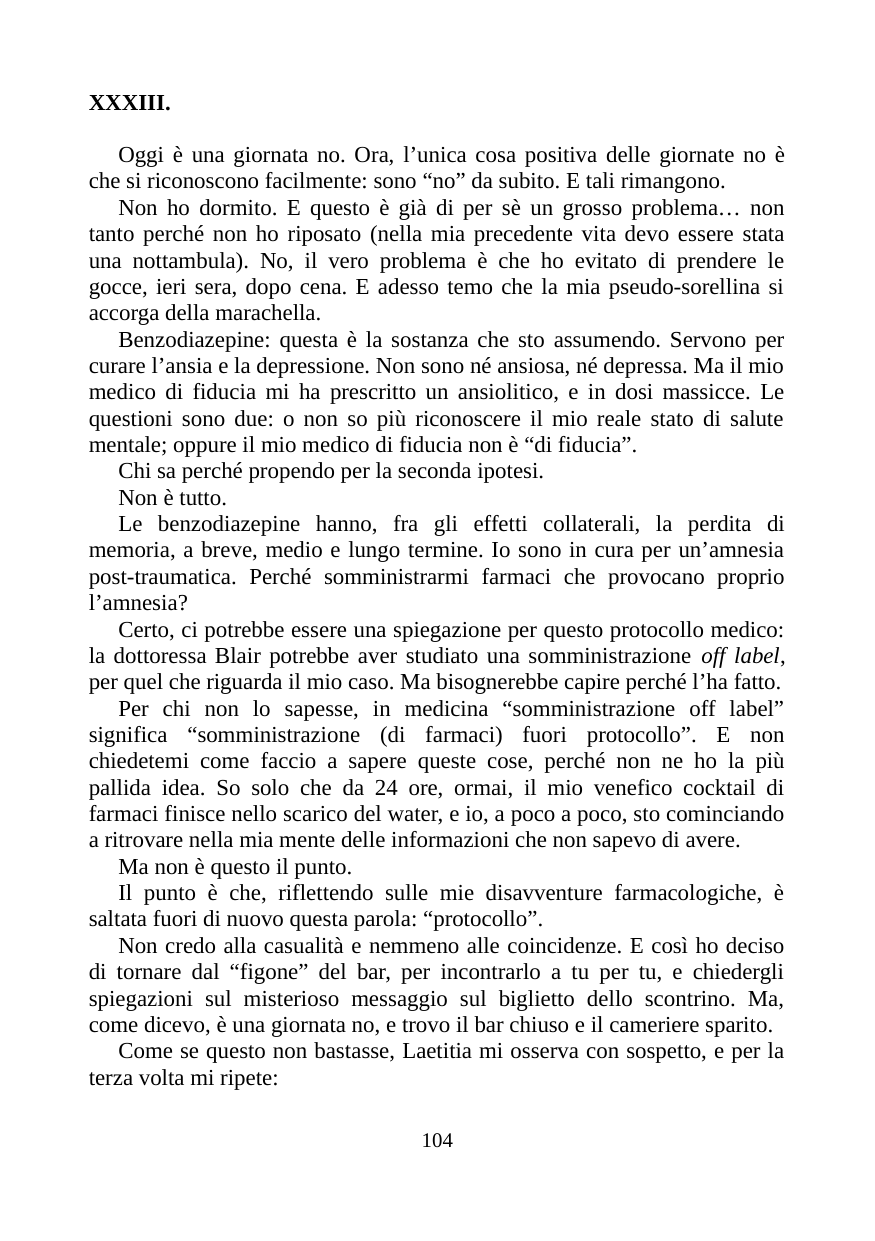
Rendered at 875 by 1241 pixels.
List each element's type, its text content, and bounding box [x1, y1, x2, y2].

text Non credo alla casualità e nemmeno alle coincidenze. E così ho deciso di tornare dal “figone” del bar, per incontrarlo a tu per tu, e chiedergli spiegazioni sul misterioso messaggio sul biglietto dello scontrino. Ma, come dicevo, è una giornata no, e trovo il bar chiuso e il cameriere sparito. [88, 932, 786, 1037]
text Certo, ci potrebbe essere una spiegazione per questo protocollo medico: la dottoressa Blair potrebbe aver studiato una somministrazione off label, per quel che riguarda il mio caso. Ma bisognerebbe capire perché l’ha fatto. [88, 616, 786, 695]
text Non ho dormito. E questo è già di per sè un grosso problema… non tanto perché non ho riposato (nella mia precedente vita devo essere stata una nottambula). No, il vero problema è che ho evitato di prendere le gocce, ieri sera, dopo cena. E adesso temo che la mia pseudo-sorellina si accorga della marachella. [88, 194, 786, 326]
text Benzodiazepine: questa è la sostanza che sto assumendo. Servono per curare l’ansia e la depressione. Non sono né ansiosa, né depressa. Ma il mio medico di fiducia mi ha prescritto un ansiolitico, e in dosi massicce. Le questioni sono due: o non so più riconoscere il mio reale stato di salute mentale; oppure il mio medico di fiducia non è “di fiducia”. [88, 326, 786, 457]
text Non è tutto. [88, 484, 786, 510]
text Chi sa perché propendo per la seconda ipotesi. [88, 457, 786, 484]
text Come se questo non bastasse, Laetitia mi osserva con sospetto, e per la terza volta mi ripete: [88, 1037, 786, 1090]
text Le benzodiazepine hanno, fra gli effetti collaterali, la perdita di memoria, a breve, medio e lungo termine. Io sono in cura per un’amnesia post-traumatica. Perché somministrarmi farmaci che provocano proprio l’amnesia? [88, 510, 786, 616]
text Il punto è che, riflettendo sulle mie disavventure farmacologiche, è saltata fuori di nuovo questa parola: “protocollo”. [88, 879, 786, 932]
text Oggi è una giornata no. Ora, l’unica cosa positiva delle giornate no è che si riconoscono facilmente: sono “no” da subito. E tali rimangono. [88, 141, 786, 194]
text Ma non è questo il punto. [88, 853, 786, 879]
subtitle XXXIII. [88, 88, 786, 115]
text Per chi non lo sapesse, in medicina “somministrazione off label” significa “somministrazione (di farmaci) fuori protocollo”. E non chiedetemi come faccio a sapere queste cose, perché non ne ho la più pallida idea. So solo che da 24 ore, ormai, il mio venefico cocktail di farmaci finisce nello scarico del water, e io, a poco a poco, sto cominciando a ritrovare nella mia mente delle informazioni che non sapevo di avere. [88, 695, 786, 853]
